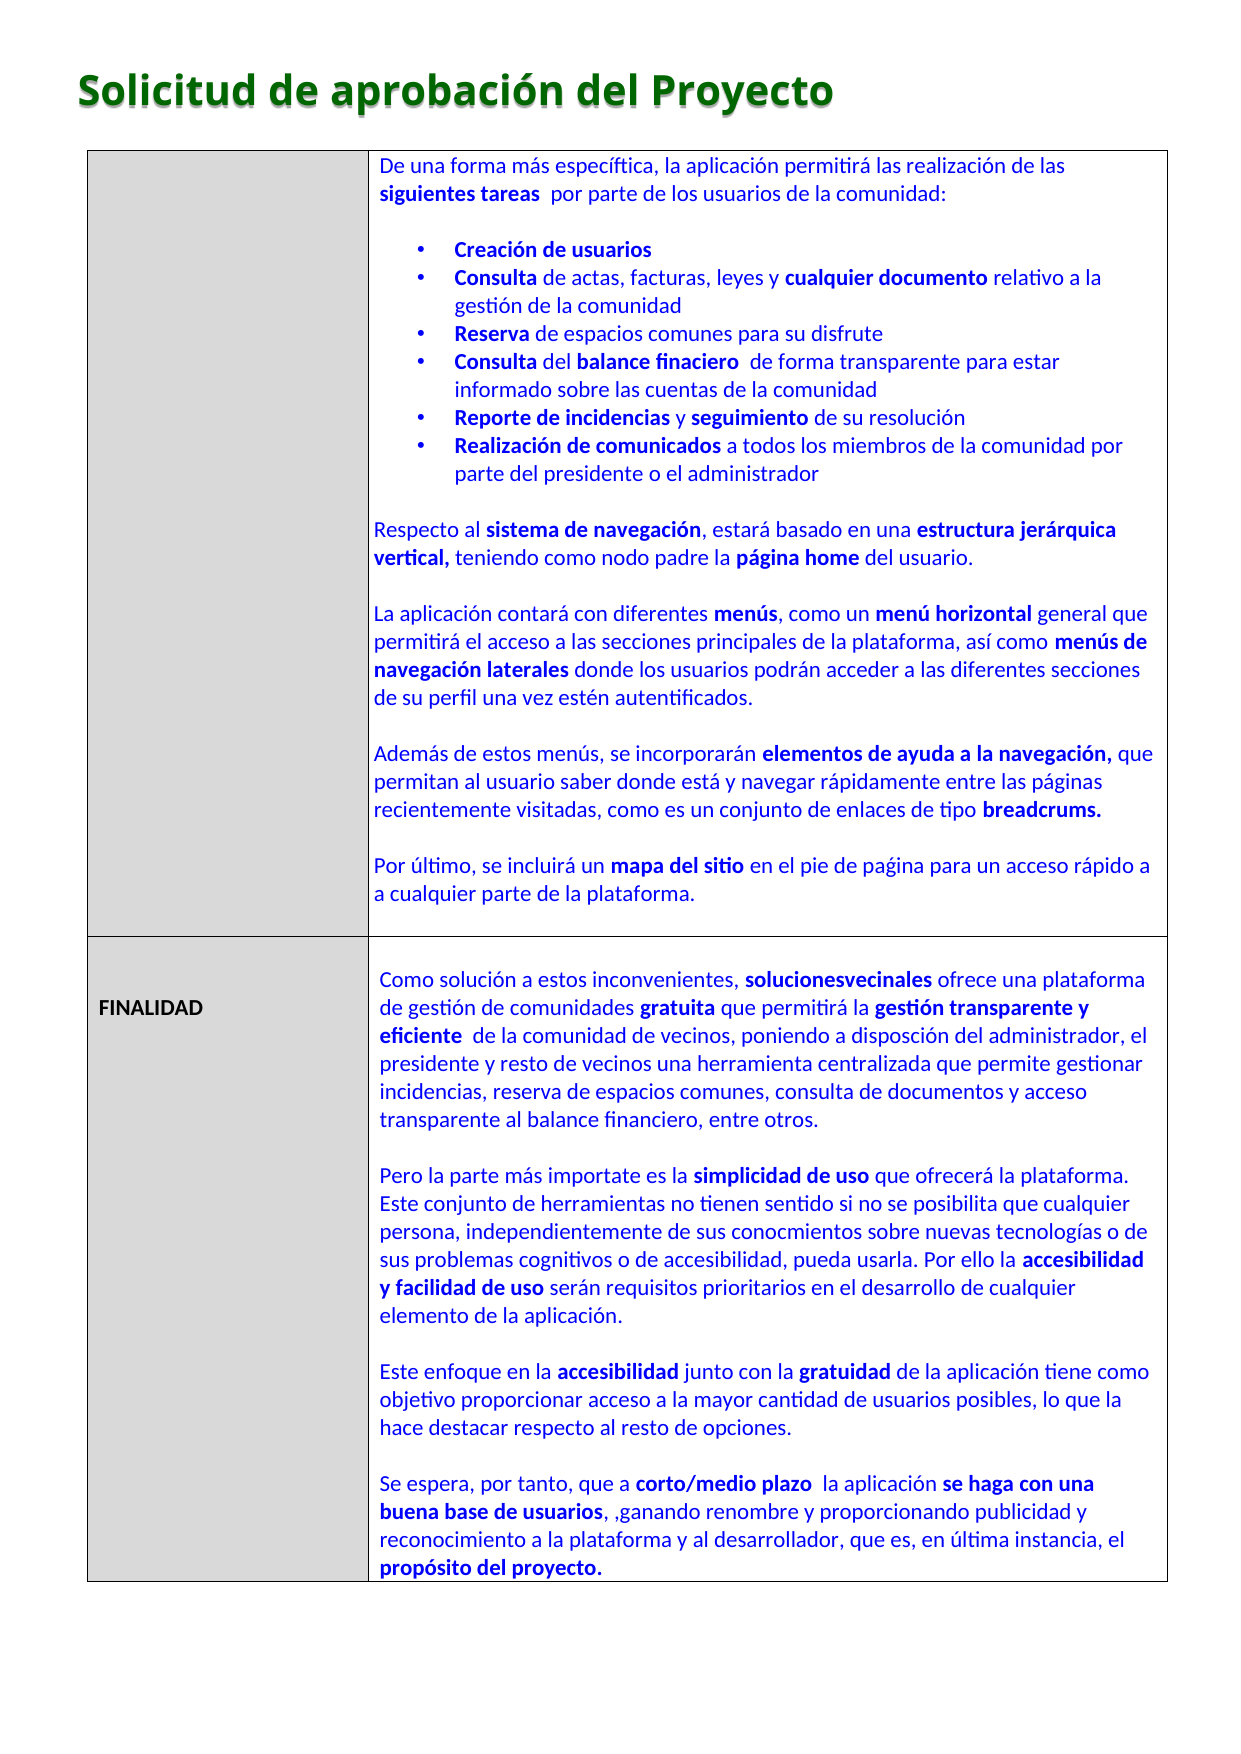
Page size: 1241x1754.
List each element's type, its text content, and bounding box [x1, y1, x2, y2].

table_cell FINALIDAD [88, 937, 368, 1581]
table_cell De una forma más específtica, la aplicación permitirá las realización de las siguientes tareas por parte de los usuarios de la comunidad: Creación de usuarios Consulta de actas, facturas, leyes y cualquier documento relativo a la gestión de la comunidad Reserva de espacios comunes para su disfrute Consulta del balance finaciero de forma transparente para estar informado sobre las cuentas de la comunidad Reporte de incidencias y seguimiento de su resolución Realización de comunicados a todos los miembros de la comunidad por parte del presidente o el administrador Respecto al sistema de navegación, estará basado en una estructura jerárquica vertical, teniendo como nodo padre la página home del usuario. La aplicación contará con diferentes menús, como un menú horizontal general que permitirá el acceso a las secciones principales de la plataforma, así como menús de navegación laterales donde los usuarios podrán acceder a las diferentes secciones de su perfil una vez estén autentificados. Además de estos menús, se incorporarán elementos de ayuda a la navegación, que permitan al usuario saber donde está y navegar rápidamente entre las páginas recientemente visitadas, como es un conjunto de enlaces de tipo breadcrums. Por último, se incluirá un mapa del sitio en el pie de paǵina para un acceso rápido a a cualquier parte de la plataforma. [369, 151, 1167, 936]
table_cell [88, 151, 368, 936]
table_cell Como solución a estos inconvenientes, solucionesvecinales ofrece una plataforma de gestión de comunidades gratuita que permitirá la gestión transparente y eficiente de la comunidad de vecinos, poniendo a disposción del administrador, el presidente y resto de vecinos una herramienta centralizada que permite gestionar incidencias, reserva de espacios comunes, consulta de documentos y acceso transparente al balance financiero, entre otros. Pero la parte más importate es la simplicidad de uso que ofrecerá la plataforma. Este conjunto de herramientas no tienen sentido si no se posibilita que cualquier persona, independientemente de sus conocmientos sobre nuevas tecnologías o de sus problemas cognitivos o de accesibilidad, pueda usarla. Por ello la accesibilidad y facilidad de uso serán requisitos prioritarios en el desarrollo de cualquier elemento de la aplicación. Este enfoque en la accesibilidad junto con la gratuidad de la aplicación tiene como objetivo proporcionar acceso a la mayor cantidad de usuarios posibles, lo que la hace destacar respecto al resto de opciones. Se espera, por tanto, que a corto/medio plazo la aplicación se haga con una buena base de usuarios, ,ganando renombre y proporcionando publicidad y reconocimiento a la plataforma y al desarrollador, que es, en última instancia, el propósito del proyecto. [369, 937, 1167, 1581]
